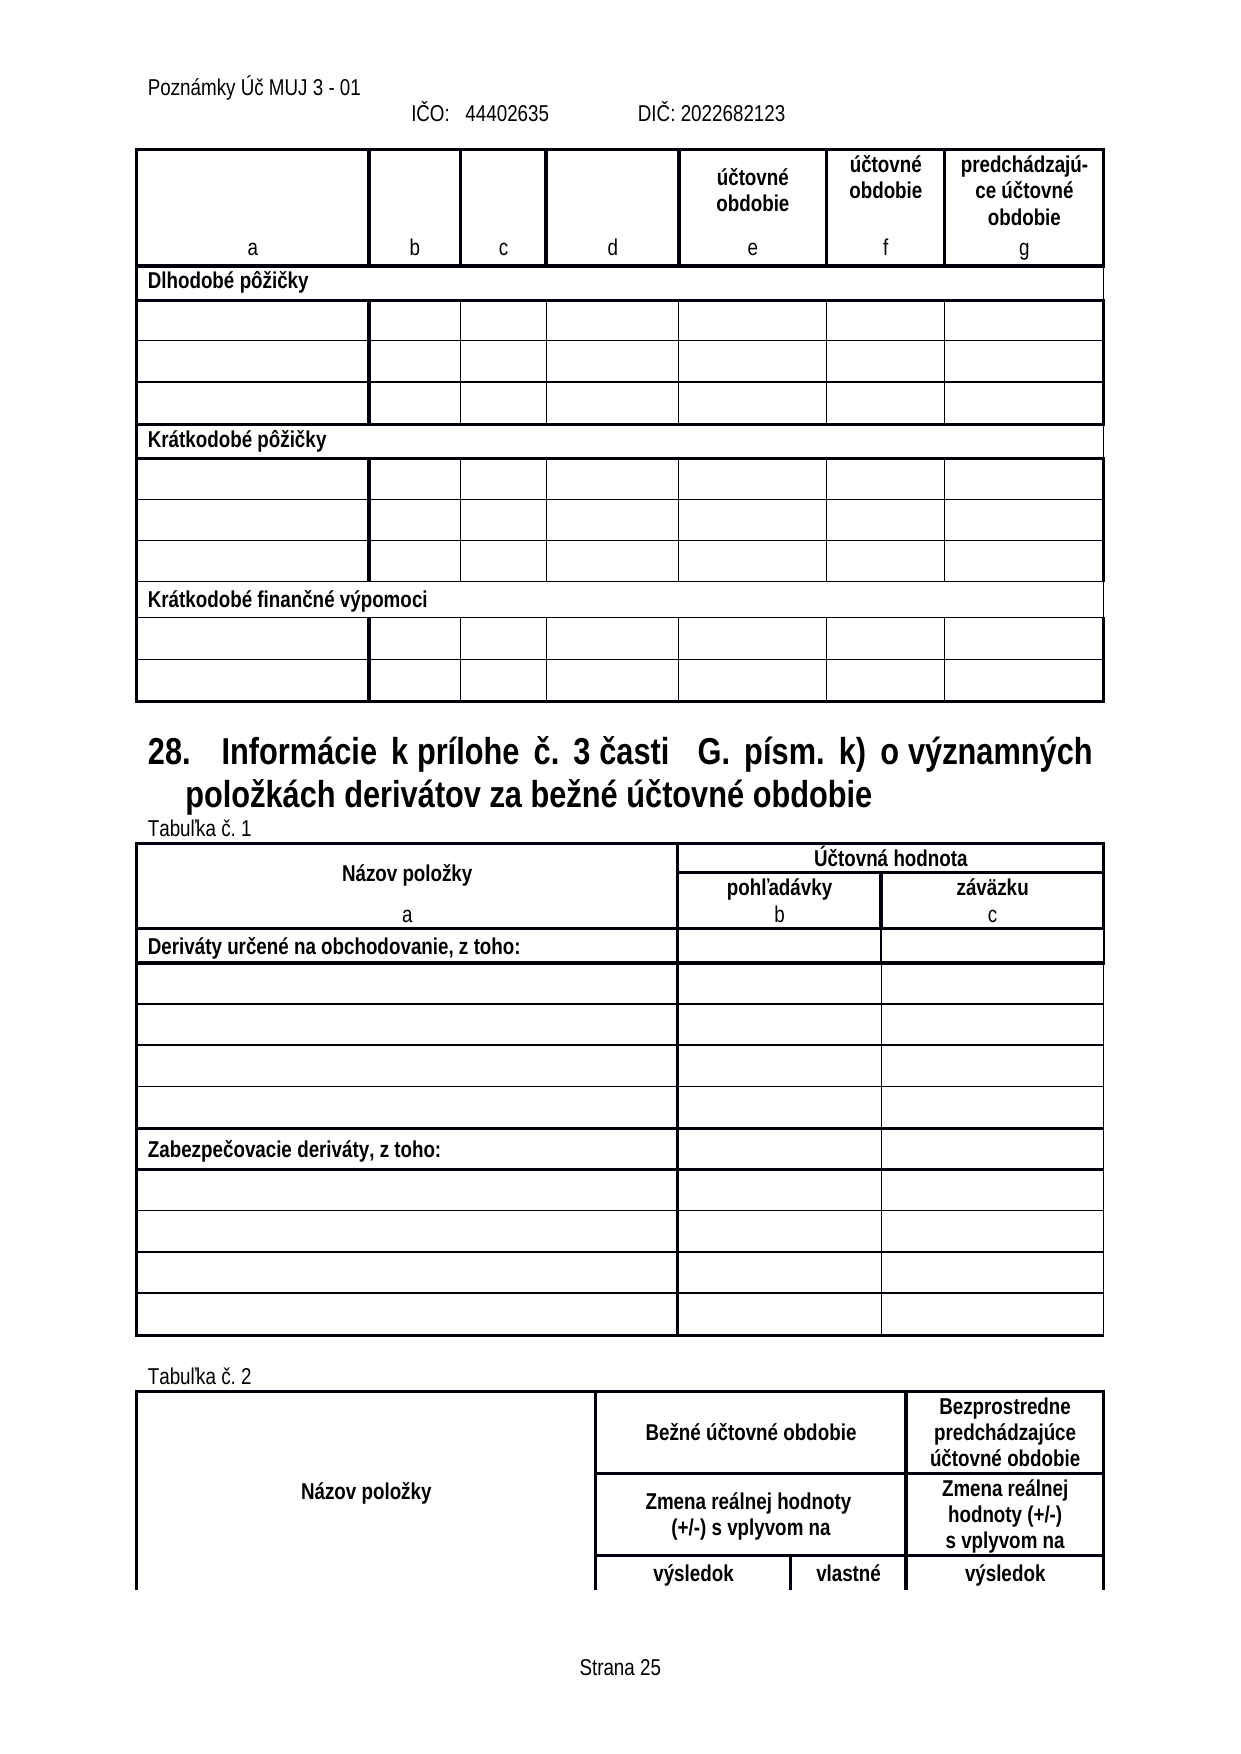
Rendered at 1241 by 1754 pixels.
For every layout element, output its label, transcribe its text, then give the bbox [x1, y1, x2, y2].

text Tabuľka č. 1 [148, 815, 1092, 842]
table_cell výsledok [908, 1557, 1102, 1590]
table_cell [461, 383, 546, 423]
table_cell [547, 541, 678, 581]
table_cell [371, 660, 460, 700]
table_cell [882, 1253, 1103, 1292]
table_cell [827, 541, 944, 581]
table_cell [138, 302, 367, 340]
table_cell [371, 541, 460, 581]
table_cell [138, 1046, 676, 1086]
table_cell e [681, 230, 825, 264]
table_cell [679, 660, 826, 700]
table_cell [679, 1046, 881, 1086]
table_cell [882, 1171, 1103, 1209]
table_cell Krátkodobé pôžičky [138, 426, 1103, 457]
table_cell [371, 302, 460, 340]
table_cell [138, 1171, 676, 1209]
table_cell [679, 1171, 881, 1209]
table_header Bežné účtovné obdobie [597, 1393, 904, 1472]
table_cell [679, 302, 826, 340]
table_cell [679, 1211, 881, 1251]
table_cell [679, 618, 826, 658]
table_cell [679, 341, 826, 381]
table_header [462, 151, 544, 230]
table_cell [827, 341, 944, 381]
table_cell [679, 1130, 881, 1168]
table_cell [679, 930, 880, 961]
table_cell a [138, 230, 367, 264]
table_cell [679, 1253, 881, 1292]
table_cell [547, 618, 678, 658]
table_cell [138, 618, 367, 658]
table_cell Dlhodobé pôžičky [138, 268, 1103, 299]
table_cell [138, 660, 367, 700]
table_cell [461, 660, 546, 700]
table_cell [138, 341, 367, 381]
table_cell [547, 383, 678, 423]
table_cell [371, 460, 460, 498]
table_cell [547, 341, 678, 381]
table_cell [547, 500, 678, 540]
table_cell [945, 341, 1102, 381]
table_cell záväzku [883, 874, 1102, 901]
table_cell [882, 1211, 1103, 1251]
table_cell [461, 500, 546, 540]
table_cell [945, 383, 1102, 423]
table_cell [827, 383, 944, 423]
table_cell [882, 1046, 1103, 1086]
table_cell [679, 500, 826, 540]
table_cell c [883, 901, 1102, 927]
table_cell [945, 302, 1102, 340]
table_cell [679, 965, 881, 1003]
table_cell [679, 1294, 881, 1334]
table_header Bezprostredne predchádzajúce účtovné obdobie [908, 1393, 1102, 1472]
table_cell Krátkodobé finančné výpomoci [138, 582, 1103, 617]
table_cell [827, 618, 944, 658]
table_header [548, 151, 677, 230]
table_cell [461, 618, 546, 658]
table_cell d [548, 230, 677, 264]
table_cell [371, 383, 460, 423]
table_header [371, 151, 459, 230]
table_cell f [828, 230, 943, 264]
table_header Účtovná hodnota [679, 845, 1102, 871]
table_cell [547, 660, 678, 700]
table_cell [882, 1294, 1103, 1334]
table_cell [679, 541, 826, 581]
table_cell [945, 618, 1102, 658]
table_cell [138, 1253, 676, 1292]
table_header Názov položky [138, 1393, 594, 1590]
table_header účtovné obdobie [681, 151, 825, 230]
table_cell [827, 302, 944, 340]
table_cell b [371, 230, 459, 264]
table_cell [461, 302, 546, 340]
table_cell [945, 500, 1102, 540]
table_cell [461, 460, 546, 498]
table_cell [371, 618, 460, 658]
table_header predchádzajú-ce účtovné obdobie [946, 151, 1102, 230]
table_cell [461, 541, 546, 581]
table_cell [945, 660, 1102, 700]
table_cell [138, 500, 367, 540]
table_cell [882, 1005, 1103, 1044]
text Tabuľka č. 2 [148, 1363, 1092, 1389]
table_cell g [946, 230, 1102, 264]
table_cell Zmena reálnej hodnoty (+/-) s vplyvom na [597, 1475, 904, 1554]
table_cell [138, 460, 367, 498]
table_cell Zabezpečovacie deriváty, z toho: [138, 1130, 676, 1168]
table_cell [138, 1211, 676, 1251]
table_cell c [462, 230, 544, 264]
table_cell [138, 1005, 676, 1044]
table_cell vlastné [792, 1557, 904, 1590]
table_cell [138, 383, 367, 423]
table_cell [138, 541, 367, 581]
table_cell [882, 930, 1103, 961]
table_cell [945, 541, 1102, 581]
table_cell [138, 965, 676, 1003]
table_cell Deriváty určené na obchodovanie, z toho: [138, 930, 676, 961]
table_cell [461, 341, 546, 381]
table_cell [679, 1005, 881, 1044]
table_cell [547, 302, 678, 340]
table_header [138, 151, 367, 230]
table_cell [679, 383, 826, 423]
table_cell výsledok [597, 1557, 789, 1590]
table_cell [138, 1087, 676, 1127]
table_cell [882, 965, 1103, 1003]
table_header účtovné obdobie [828, 151, 943, 230]
table_cell [827, 460, 944, 498]
table_cell [371, 341, 460, 381]
table_cell [945, 460, 1102, 498]
table_header Názov položky [138, 845, 676, 901]
table_cell b [679, 901, 879, 927]
table_cell [882, 1087, 1103, 1127]
table_cell [882, 1130, 1103, 1168]
table_cell pohľadávky [679, 874, 879, 901]
table_cell [827, 660, 944, 700]
table_cell [547, 460, 678, 498]
table_cell a [138, 901, 676, 927]
table_cell [679, 460, 826, 498]
table_cell [371, 500, 460, 540]
title Informácie k prílohe č. 3 časti G. písm. k) o významných položkách derivátov za bežné účtovné obdobie [148, 729, 1092, 815]
table_cell [138, 1294, 676, 1334]
table_cell Zmena reálnej hodnoty (+/-) s vplyvom na [908, 1475, 1102, 1554]
table_cell [827, 500, 944, 540]
table_cell [679, 1087, 881, 1127]
